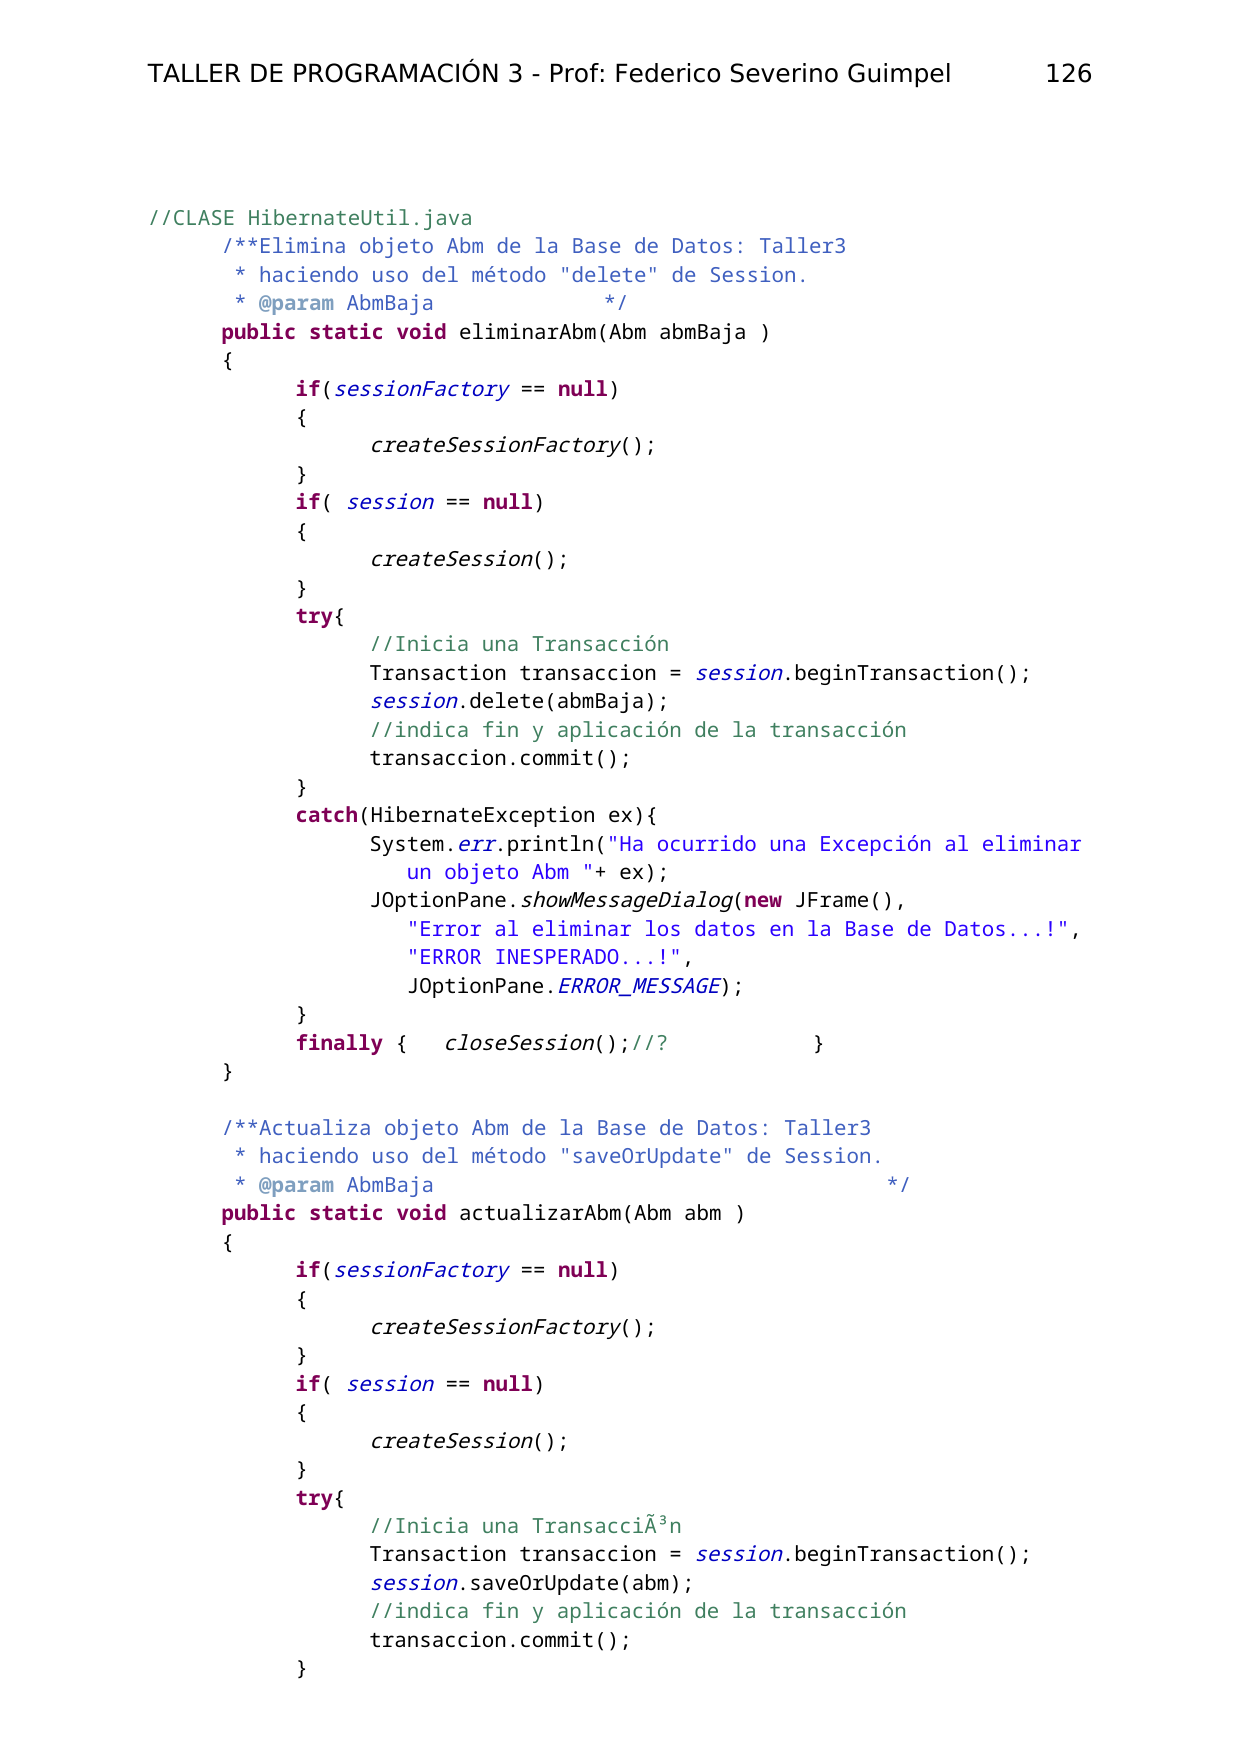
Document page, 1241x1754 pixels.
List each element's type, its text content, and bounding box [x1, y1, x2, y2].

text if( session == null) [148, 1369, 1093, 1397]
text createSessionFactory(); [148, 431, 1093, 459]
text if( session == null) [148, 487, 1093, 516]
text JOptionPane.showMessageDialog(new JFrame(), [148, 886, 1093, 914]
text /**Elimina objeto Abm de la Base de Datos: Taller3 [148, 231, 1093, 260]
text if(sessionFactory == null) [148, 1255, 1093, 1284]
text //Inicia una Transacción [148, 629, 1093, 658]
text "Error al eliminar los datos en la Base de Datos...!", [148, 914, 1093, 942]
text { [148, 402, 1093, 431]
text Transaction transaccion = session.beginTransaction(); [148, 658, 1093, 686]
text //Inicia una TransacciÃ³n [148, 1511, 1093, 1539]
text finally { closeSession();//? } [148, 1028, 1093, 1056]
text //indica fin y aplicación de la transacción [148, 1596, 1093, 1625]
text session.delete(abmBaja); [148, 686, 1093, 715]
text * haciendo uso del método "delete" de Session. [148, 260, 1093, 288]
text //indica fin y aplicación de la transacción [148, 715, 1093, 743]
text createSession(); [148, 544, 1093, 573]
text catch(HibernateException ex){ [148, 800, 1093, 829]
text } [148, 1653, 1093, 1682]
text System.err.println("Ha ocurrido una Excepción al eliminar [148, 829, 1093, 857]
text { [148, 1227, 1093, 1255]
text { [148, 1397, 1093, 1426]
text { [148, 516, 1093, 544]
text } [148, 1056, 1093, 1084]
text Transaction transaccion = session.beginTransaction(); [148, 1539, 1093, 1568]
text try{ [148, 601, 1093, 629]
text } [148, 1341, 1093, 1369]
text * @param AbmBaja */ [148, 1170, 1093, 1198]
text createSession(); [148, 1426, 1093, 1454]
text * haciendo uso del método "saveOrUpdate" de Session. [148, 1141, 1093, 1170]
text JOptionPane.ERROR_MESSAGE); [148, 971, 1093, 999]
text transaccion.commit(); [148, 743, 1093, 772]
text createSessionFactory(); [148, 1312, 1093, 1341]
text try{ [148, 1483, 1093, 1511]
text } [148, 459, 1093, 487]
text } [148, 772, 1093, 800]
text { [148, 1284, 1093, 1312]
text transaccion.commit(); [148, 1625, 1093, 1653]
text /**Actualiza objeto Abm de la Base de Datos: Taller3 [148, 1113, 1093, 1141]
text un objeto Abm "+ ex); [148, 857, 1093, 886]
text session.saveOrUpdate(abm); [148, 1568, 1093, 1596]
text { [148, 345, 1093, 374]
text } [148, 1454, 1093, 1483]
text } [148, 999, 1093, 1028]
text if(sessionFactory == null) [148, 374, 1093, 402]
text "ERROR INESPERADO...!", [148, 942, 1093, 971]
text //CLASE HibernateUtil.java [148, 203, 1093, 231]
text public static void eliminarAbm(Abm abmBaja ) [148, 317, 1093, 345]
text public static void actualizarAbm(Abm abm ) [148, 1198, 1093, 1227]
text } [148, 573, 1093, 601]
text * @param AbmBaja */ [148, 288, 1093, 317]
